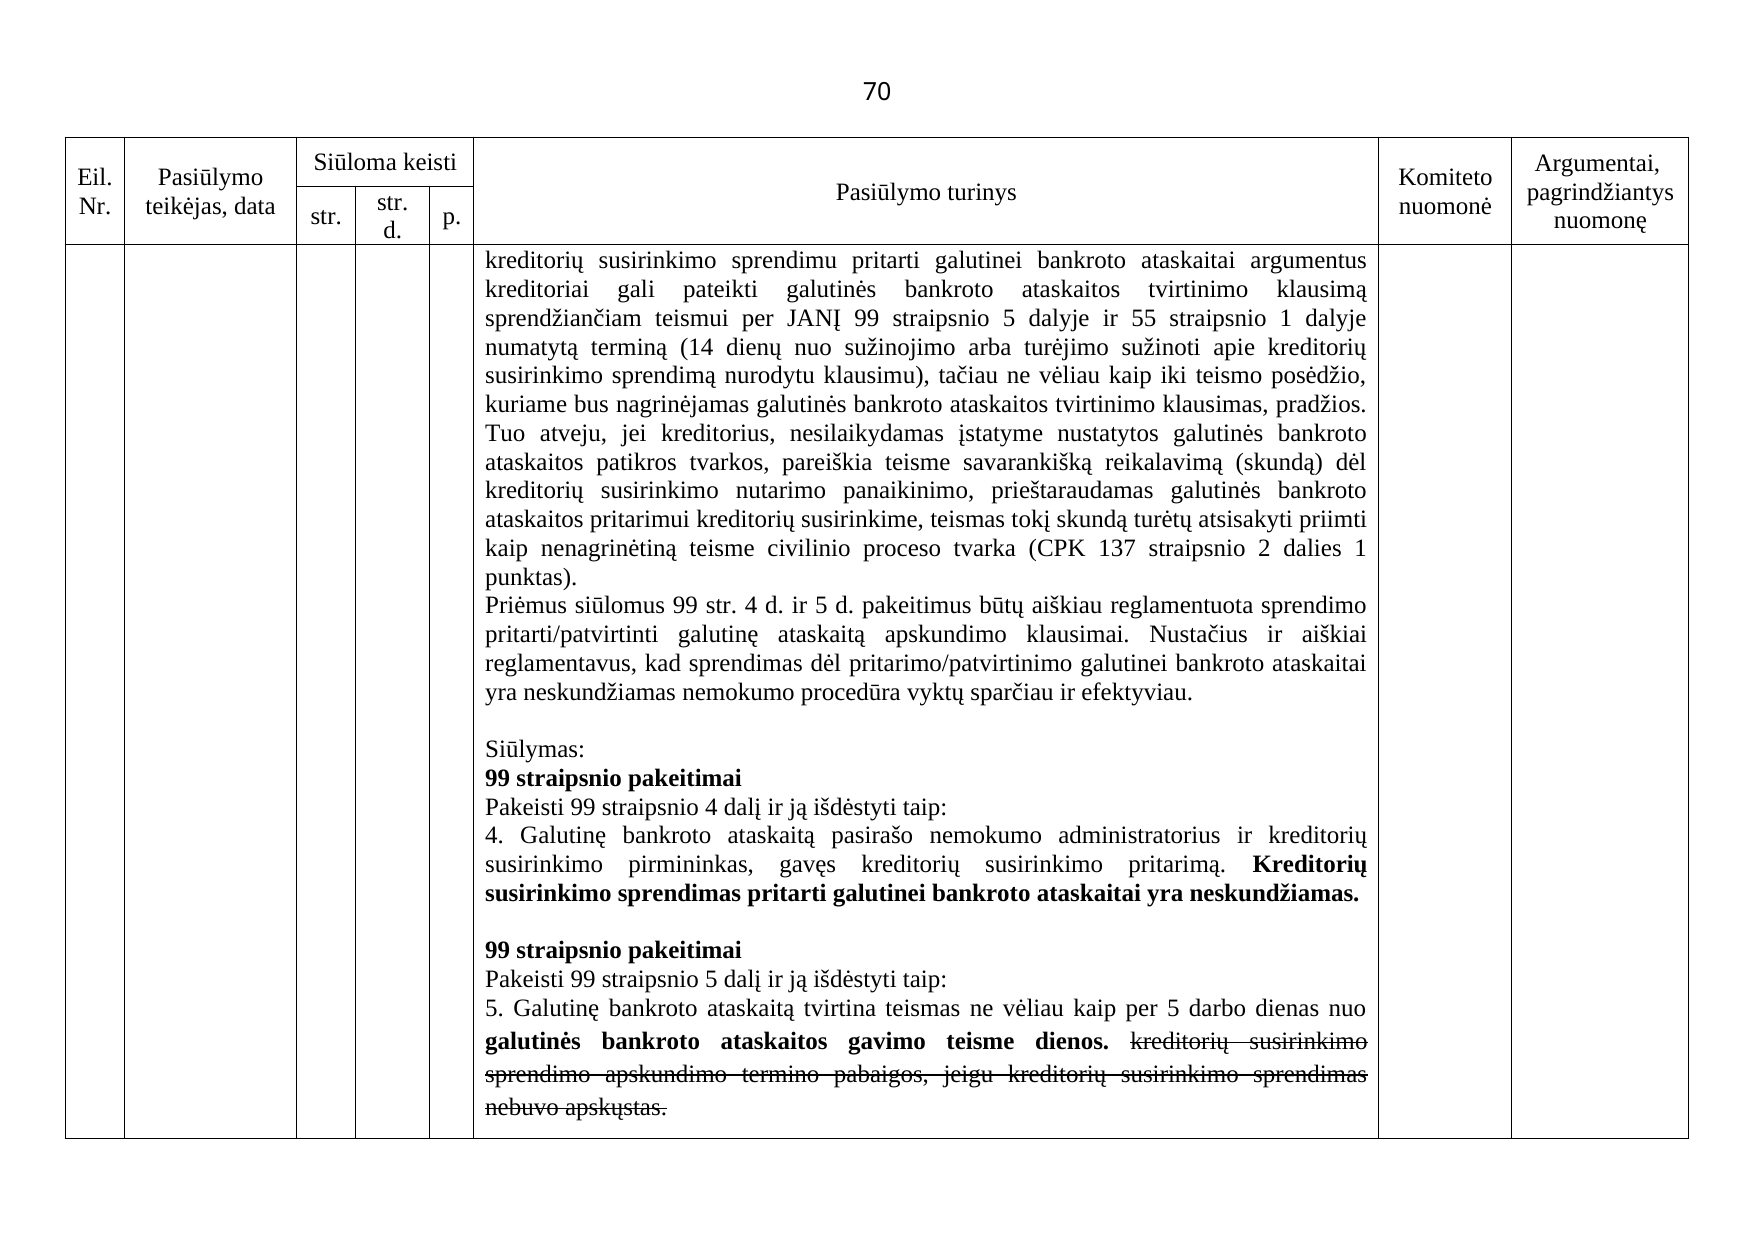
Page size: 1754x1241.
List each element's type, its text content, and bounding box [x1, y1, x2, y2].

table_header Siūloma keisti [297, 138, 473, 186]
table_cell str. d. [356, 187, 429, 244]
table_cell [356, 245, 429, 1137]
table_header Komiteto nuomonė [1379, 138, 1511, 244]
table_cell [1512, 245, 1688, 1137]
table_cell str. [297, 187, 355, 244]
table_header Pasiūlymo teikėjas, data [125, 138, 296, 244]
table_cell [125, 245, 296, 1137]
table_cell [430, 245, 473, 1137]
table_cell kreditorių susirinkimo sprendimu pritarti galutinei bankroto ataskaitai argumentus kreditoriai gali pateikti galutinės bankroto ataskaitos tvirtinimo klausimą sprendžiančiam teismui per JANĮ 99 straipsnio 5 dalyje ir 55 straipsnio 1 dalyje numatytą terminą (14 dienų nuo sužinojimo arba turėjimo sužinoti apie kreditorių susirinkimo sprendimą nurodytu klausimu), tačiau ne vėliau kaip iki teismo posėdžio, kuriame bus nagrinėjamas galutinės bankroto ataskaitos tvirtinimo klausimas, pradžios. Tuo atveju, jei kreditorius, nesilaikydamas įstatyme nustatytos galutinės bankroto ataskaitos patikros tvarkos, pareiškia teisme savarankišką reikalavimą (skundą) dėl kreditorių susirinkimo nutarimo panaikinimo, prieštaraudamas galutinės bankroto ataskaitos pritarimui kreditorių susirinkime, teismas tokį skundą turėtų atsisakyti priimti kaip nenagrinėtiną teisme civilinio proceso tvarka (CPK 137 straipsnio 2 dalies 1 punktas). Priėmus siūlomus 99 str. 4 d. ir 5 d. pakeitimus būtų aiškiau reglamentuota sprendimo pritarti/patvirtinti galutinę ataskaitą apskundimo klausimai. Nustačius ir aiškiai reglamentavus, kad sprendimas dėl pritarimo/patvirtinimo galutinei bankroto ataskaitai yra neskundžiamas nemokumo procedūra vyktų sparčiau ir efektyviau. Siūlymas: 99 straipsnio pakeitimai Pakeisti 99 straipsnio 4 dalį ir ją išdėstyti taip: 4. Galutinę bankroto ataskaitą pasirašo nemokumo administratorius ir kreditorių susirinkimo pirmininkas, gavęs kreditorių susirinkimo pritarimą. Kreditorių susirinkimo sprendimas pritarti galutinei bankroto ataskaitai yra neskundžiamas. 99 straipsnio pakeitimai Pakeisti 99 straipsnio 5 dalį ir ją išdėstyti taip: 5. Galutinę bankroto ataskaitą tvirtina teismas ne vėliau kaip per 5 darbo dienas nuo galutinės bankroto ataskaitos gavimo teisme dienos. kreditorių susirinkimo sprendimo apskundimo termino pabaigos, jeigu kreditorių susirinkimo sprendimas nebuvo apskųstas. [474, 245, 1378, 1137]
table_cell [297, 245, 355, 1137]
table_header Pasiūlymo turinys [474, 138, 1378, 244]
table_cell [66, 245, 124, 1137]
table_cell [1379, 245, 1511, 1137]
table_cell p. [430, 187, 473, 244]
table_header Argumentai, pagrindžiantys nuomonę [1512, 138, 1688, 244]
table_header Eil. Nr. [66, 138, 124, 244]
